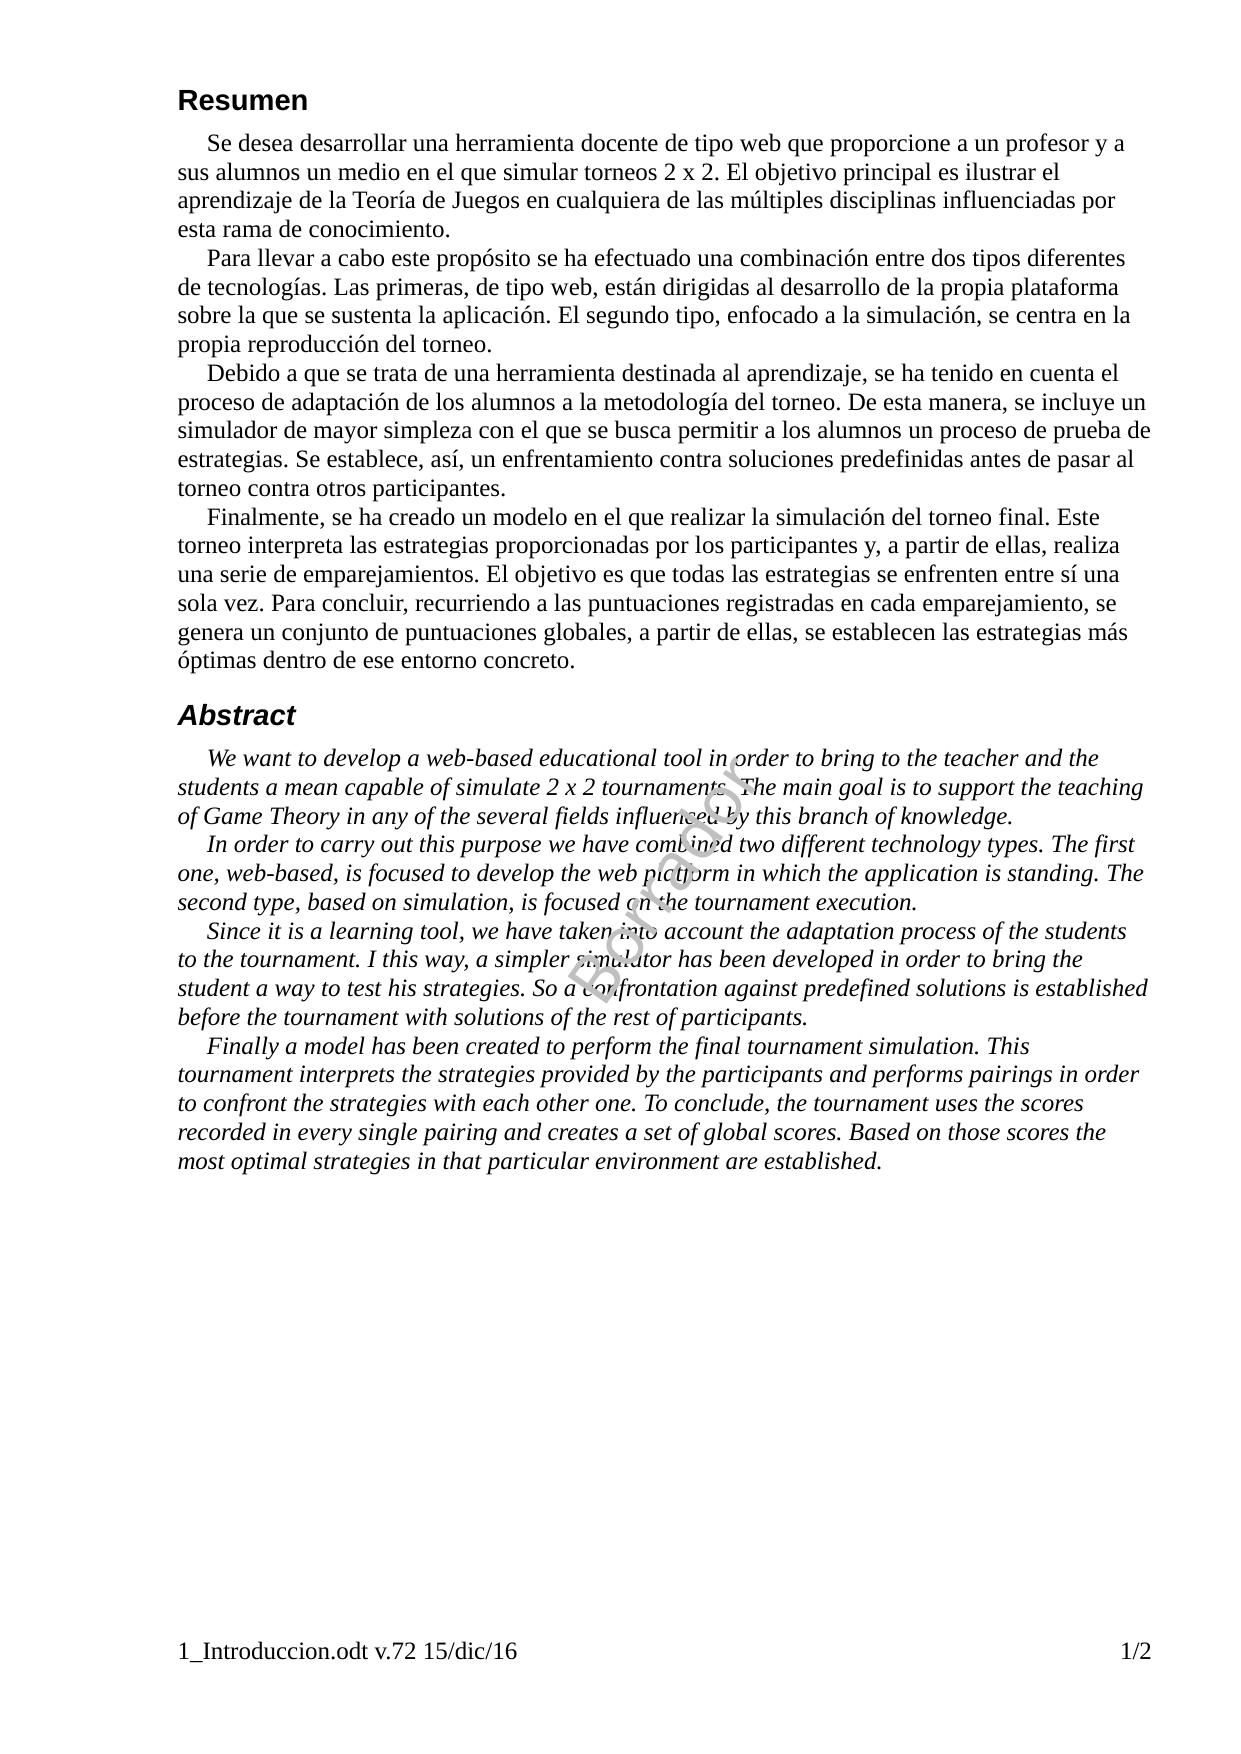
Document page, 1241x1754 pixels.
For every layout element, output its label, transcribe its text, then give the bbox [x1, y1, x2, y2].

text In order to carry out this purpose we have combined two different technology types. The first one, web-based, is focused to develop the web platform in which the application is standing. The second type, based on simulation, is focused on the tournament execution. [177, 829, 1152, 916]
text Para llevar a cabo este propósito se ha efectuado una combinación entre dos tipos diferentes de tecnologías. Las primeras, de tipo web, están dirigidas al desarrollo de la propia plataforma sobre la que se sustenta la aplicación. El segundo tipo, enfocado a la simulación, se centra en la propia reproducción del torneo. [177, 243, 1152, 358]
text Finally a model has been created to perform the final tournament simulation. This tournament interprets the strategies provided by the participants and performs pairings in order to confront the strategies with each other one. To conclude, the tournament uses the scores recorded in every single pairing and creates a set of global scores. Based on those scores the most optimal strategies in that particular environment are established. [177, 1031, 1152, 1174]
text We want to develop a web-based educational tool in order to bring to the teacher and the students a mean capable of simulate 2 x 2 tournaments. The main goal is to support the teaching of Game Theory in any of the several fields influenced by this branch of knowledge. [177, 743, 1152, 829]
text Finalmente, se ha creado un modelo en el que realizar la simulación del torneo final. Este torneo interpreta las estrategias proporcionadas por los participantes y, a partir de ellas, realiza una serie de emparejamientos. El objetivo es que todas las estrategias se enfrenten entre sí una sola vez. Para concluir, recurriendo a las puntuaciones registradas en cada emparejamiento, se genera un conjunto de puntuaciones globales, a partir de ellas, se establecen las estrategias más óptimas dentro de ese entorno concreto. [177, 502, 1152, 674]
text Abstract [177, 698, 1152, 731]
text Se desea desarrollar una herramienta docente de tipo web que proporcione a un profesor y a sus alumnos un medio en el que simular torneos 2 x 2. El objetivo principal es ilustrar el aprendizaje de la Teoría de Juegos en cualquiera de las múltiples disciplinas influenciadas por esta rama de conocimiento. [177, 128, 1152, 243]
text Debido a que se trata de una herramienta destinada al aprendizaje, se ha tenido en cuenta el proceso de adaptación de los alumnos a la metodología del torneo. De esta manera, se incluye un simulador de mayor simpleza con el que se busca permitir a los alumnos un proceso de prueba de estrategias. Se establece, así, un enfrentamiento contra soluciones predefinidas antes de pasar al torneo contra otros participantes. [177, 358, 1152, 502]
text Since it is a learning tool, we have taken into account the adaptation process of the students to the tournament. I this way, a simpler simulator has been developed in order to bring the student a way to test his strategies. So a confrontation against predefined solutions is established before the tournament with solutions of the rest of participants. [177, 916, 1152, 1031]
text Resumen [177, 83, 1152, 116]
